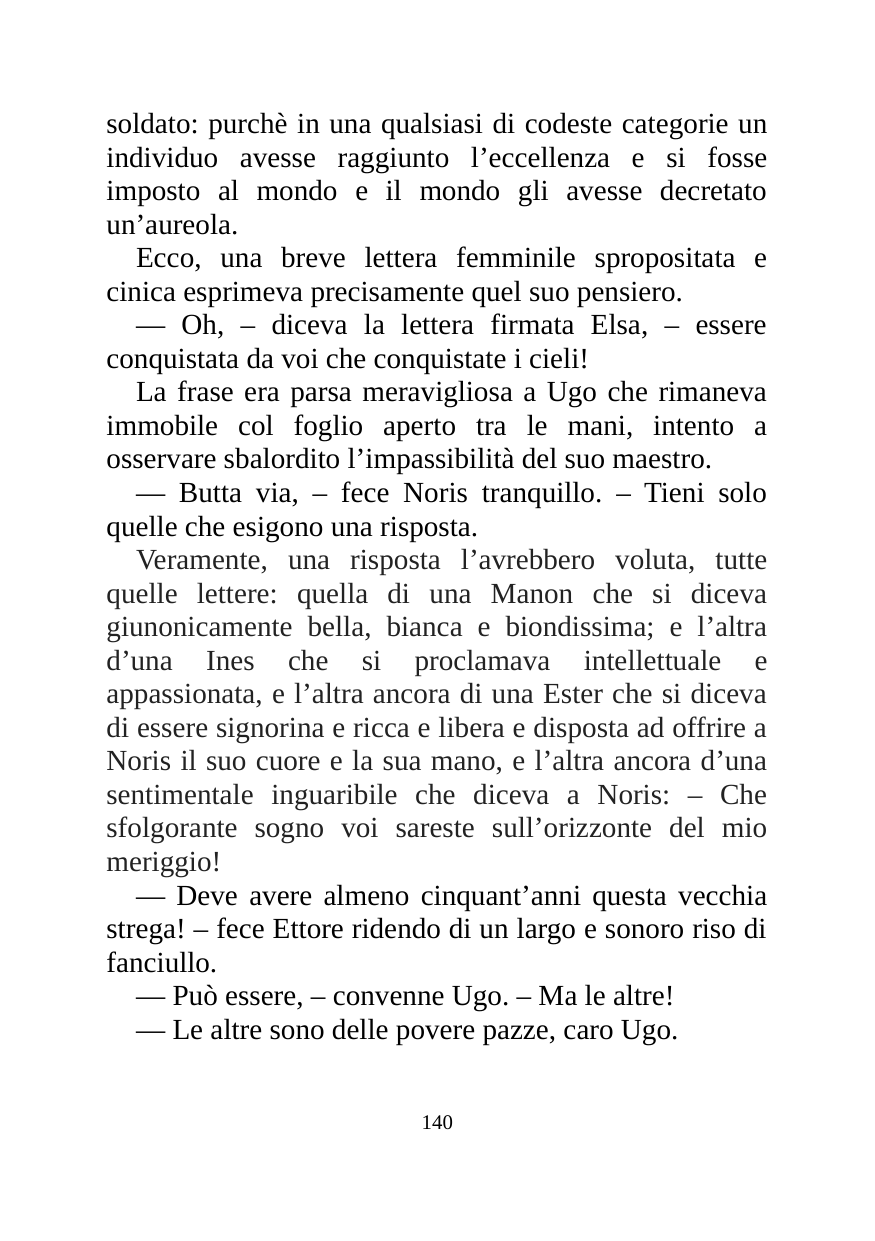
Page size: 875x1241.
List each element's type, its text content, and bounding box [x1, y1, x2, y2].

text soldato: purchè in una qualsiasi di codeste categorie un individuo avesse raggiunto l’eccellenza e si fosse imposto al mondo e il mondo gli avesse decretato un’aureola. [106, 106, 768, 240]
text — Deve avere almeno cinquant’anni questa vecchia strega! – fece Ettore ridendo di un largo e sonoro riso di fanciullo. [106, 878, 768, 978]
text — Butta via, – fece Noris tranquillo. – Tieni solo quelle che esigono una risposta. [106, 475, 768, 542]
text Ecco, una breve lettera femminile spropositata e cinica esprimeva precisamente quel suo pensiero. [106, 240, 768, 307]
text La frase era parsa meravigliosa a Ugo che rimaneva immobile col foglio aperto tra le mani, intento a osservare sbalordito l’impassibilità del suo maestro. [106, 374, 768, 475]
text Veramente, una risposta l’avrebbero voluta, tutte quelle lettere: quella di una Manon che si diceva giunonicamente bella, bianca e biondissima; e l’altra d’una Ines che si proclamava intellettuale e appassionata, e l’altra ancora di una Ester che si diceva di essere signorina e ricca e libera e disposta ad offrire a Noris il suo cuore e la sua mano, e l’altra ancora d’una sentimentale inguaribile che diceva a Noris: – Che sfolgorante sogno voi sareste sull’orizzonte del mio meriggio! [106, 542, 768, 878]
text — Oh, – diceva la lettera firmata Elsa, – essere conquistata da voi che conquistate i cieli! [106, 307, 768, 374]
text — Le altre sono delle povere pazze, caro Ugo. [106, 1012, 768, 1045]
text — Può essere, – convenne Ugo. – Ma le altre! [106, 978, 768, 1012]
